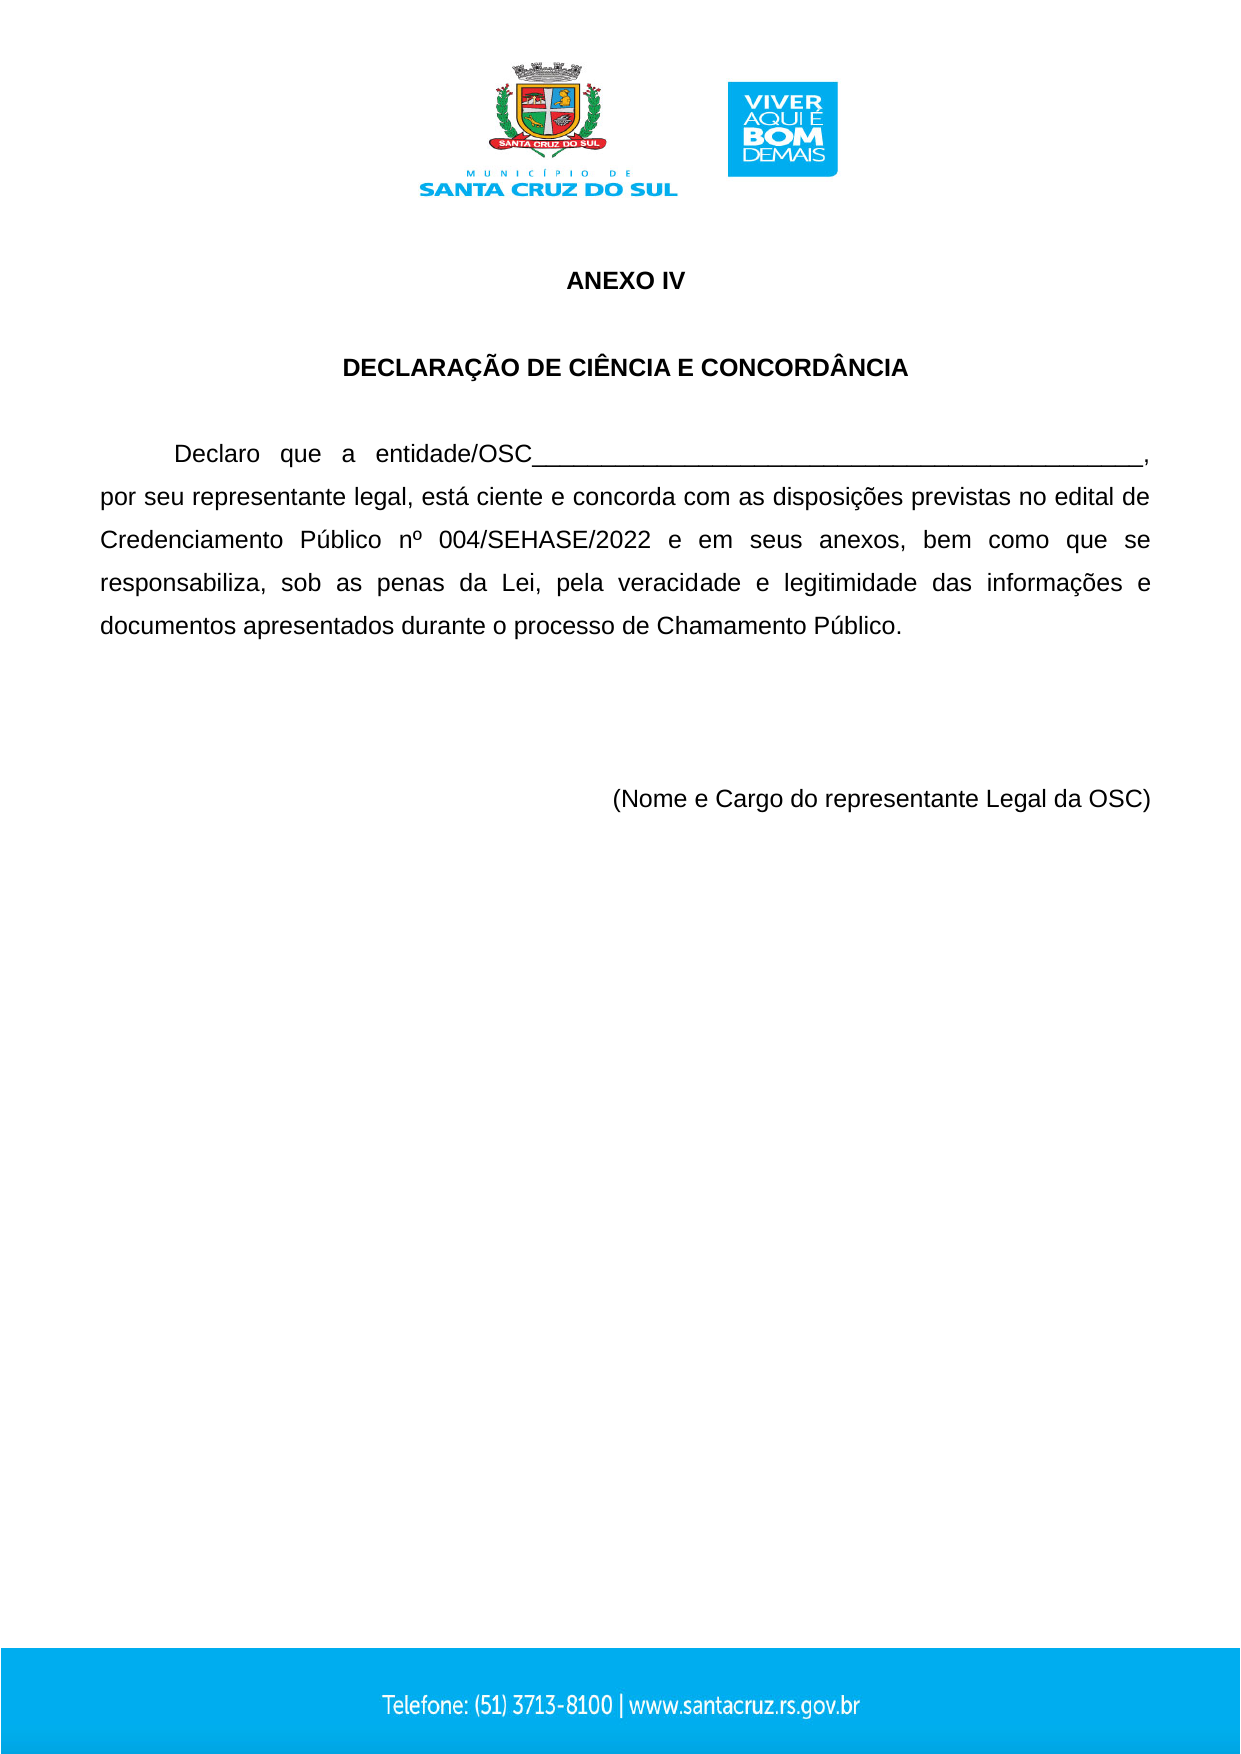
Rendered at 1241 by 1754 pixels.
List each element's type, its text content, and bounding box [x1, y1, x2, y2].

picture [568, 1696, 576, 1702]
picture [383, 1696, 394, 1713]
picture [589, 1696, 598, 1710]
picture [493, 1696, 501, 1713]
picture [725, 1701, 735, 1713]
picture [579, 1696, 586, 1713]
picture [442, 1701, 450, 1713]
picture [696, 1701, 701, 1713]
picture [665, 1701, 672, 1713]
text Declaro que a entidade/OSC____________________________________________, por seu representante legal, está ciente e concorda com as disposições previstas no edital de Credenciamento Público nº 004/SEHASE/2022 e em seus anexos, bem como que se responsabiliza, sob as penas da Lei, pela veracidade e legitimidade das informações e documentos apresentados durante o processo de Chamamento Público. [100, 439, 1152, 640]
picture [709, 1701, 714, 1713]
picture [672, 1704, 677, 1713]
text (Nome e Cargo do representante Legal da OSC) [100, 784, 1152, 812]
picture [802, 1701, 810, 1712]
picture [602, 1696, 611, 1714]
picture [788, 1701, 795, 1712]
text ANEXO IV [100, 266, 1152, 295]
picture [746, 1701, 762, 1713]
picture [842, 1696, 851, 1713]
picture [482, 1696, 489, 1704]
text DECLARAÇÃO DE CIÊNCIA E CONCORDÂNCIA [100, 352, 1152, 381]
picture [410, 56, 849, 202]
picture [514, 1704, 522, 1714]
picture [781, 1701, 786, 1713]
picture [482, 1705, 490, 1714]
picture [410, 1704, 419, 1713]
picture [394, 1701, 403, 1710]
